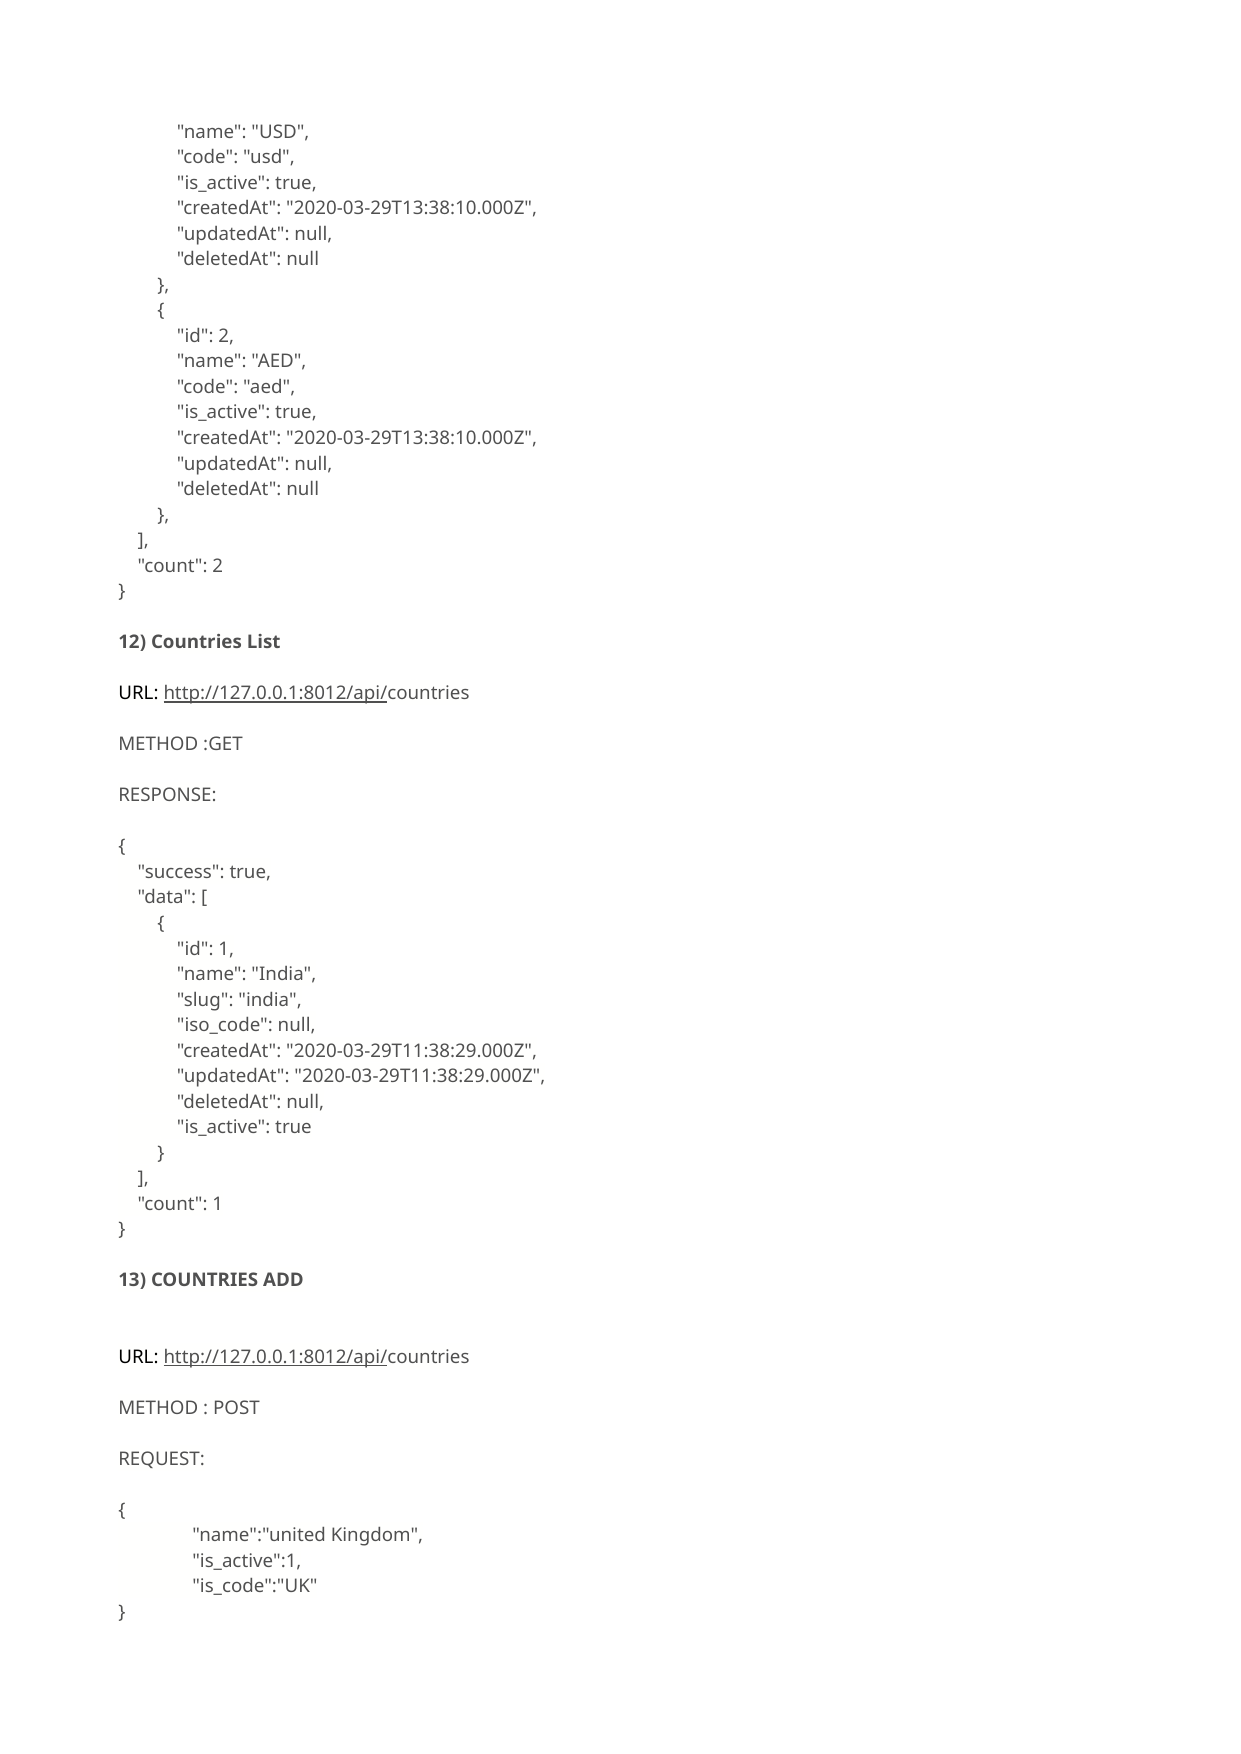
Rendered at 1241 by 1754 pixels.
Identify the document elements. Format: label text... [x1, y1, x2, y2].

text "id": 2, [118, 322, 1122, 348]
text "deletedAt": null [118, 246, 1122, 271]
text URL: http://127.0.0.1:8012/api/countries [118, 679, 1122, 705]
text { [118, 297, 1122, 322]
text } [118, 1598, 1122, 1624]
text RESPONSE: [118, 782, 1122, 807]
text "slug": "india", [118, 986, 1122, 1011]
text METHOD : POST [118, 1394, 1122, 1420]
text "is_active": true, [118, 399, 1122, 424]
text "data": [ [118, 884, 1122, 909]
text "code": "aed", [118, 373, 1122, 399]
text "updatedAt": "2020-03-29T11:38:29.000Z", [118, 1062, 1122, 1088]
text "is_active": true, [118, 169, 1122, 195]
text "name":"united Kingdom", [118, 1522, 1122, 1547]
text ], [118, 1164, 1122, 1190]
text "createdAt": "2020-03-29T11:38:29.000Z", [118, 1037, 1122, 1062]
text ], [118, 526, 1122, 552]
text "deletedAt": null [118, 475, 1122, 501]
text 12) Countries List [118, 628, 1122, 654]
text "code": "usd", [118, 144, 1122, 169]
text "updatedAt": null, [118, 450, 1122, 475]
text "iso_code": null, [118, 1011, 1122, 1037]
text "createdAt": "2020-03-29T13:38:10.000Z", [118, 424, 1122, 450]
text "name": "USD", [118, 118, 1122, 144]
text } [118, 577, 1122, 603]
text "count": 1 [118, 1190, 1122, 1216]
text "name": "India", [118, 960, 1122, 986]
text "name": "AED", [118, 348, 1122, 373]
text "updatedAt": null, [118, 220, 1122, 246]
text { [118, 1496, 1122, 1522]
text "id": 1, [118, 935, 1122, 960]
text "is_code":"UK" [118, 1573, 1122, 1598]
text "success": true, [118, 858, 1122, 884]
text 13) COUNTRIES ADD [118, 1267, 1122, 1292]
text }, [118, 501, 1122, 526]
text "createdAt": "2020-03-29T13:38:10.000Z", [118, 195, 1122, 220]
text }, [118, 271, 1122, 297]
text "deletedAt": null, [118, 1088, 1122, 1113]
text "is_active":1, [118, 1547, 1122, 1573]
text URL: http://127.0.0.1:8012/api/countries [118, 1343, 1122, 1369]
text { [118, 833, 1122, 858]
text } [118, 1139, 1122, 1164]
text } [118, 1216, 1122, 1241]
text "count": 2 [118, 552, 1122, 577]
text { [118, 909, 1122, 935]
text REQUEST: [118, 1445, 1122, 1471]
text METHOD :GET [118, 731, 1122, 756]
text "is_active": true [118, 1113, 1122, 1139]
